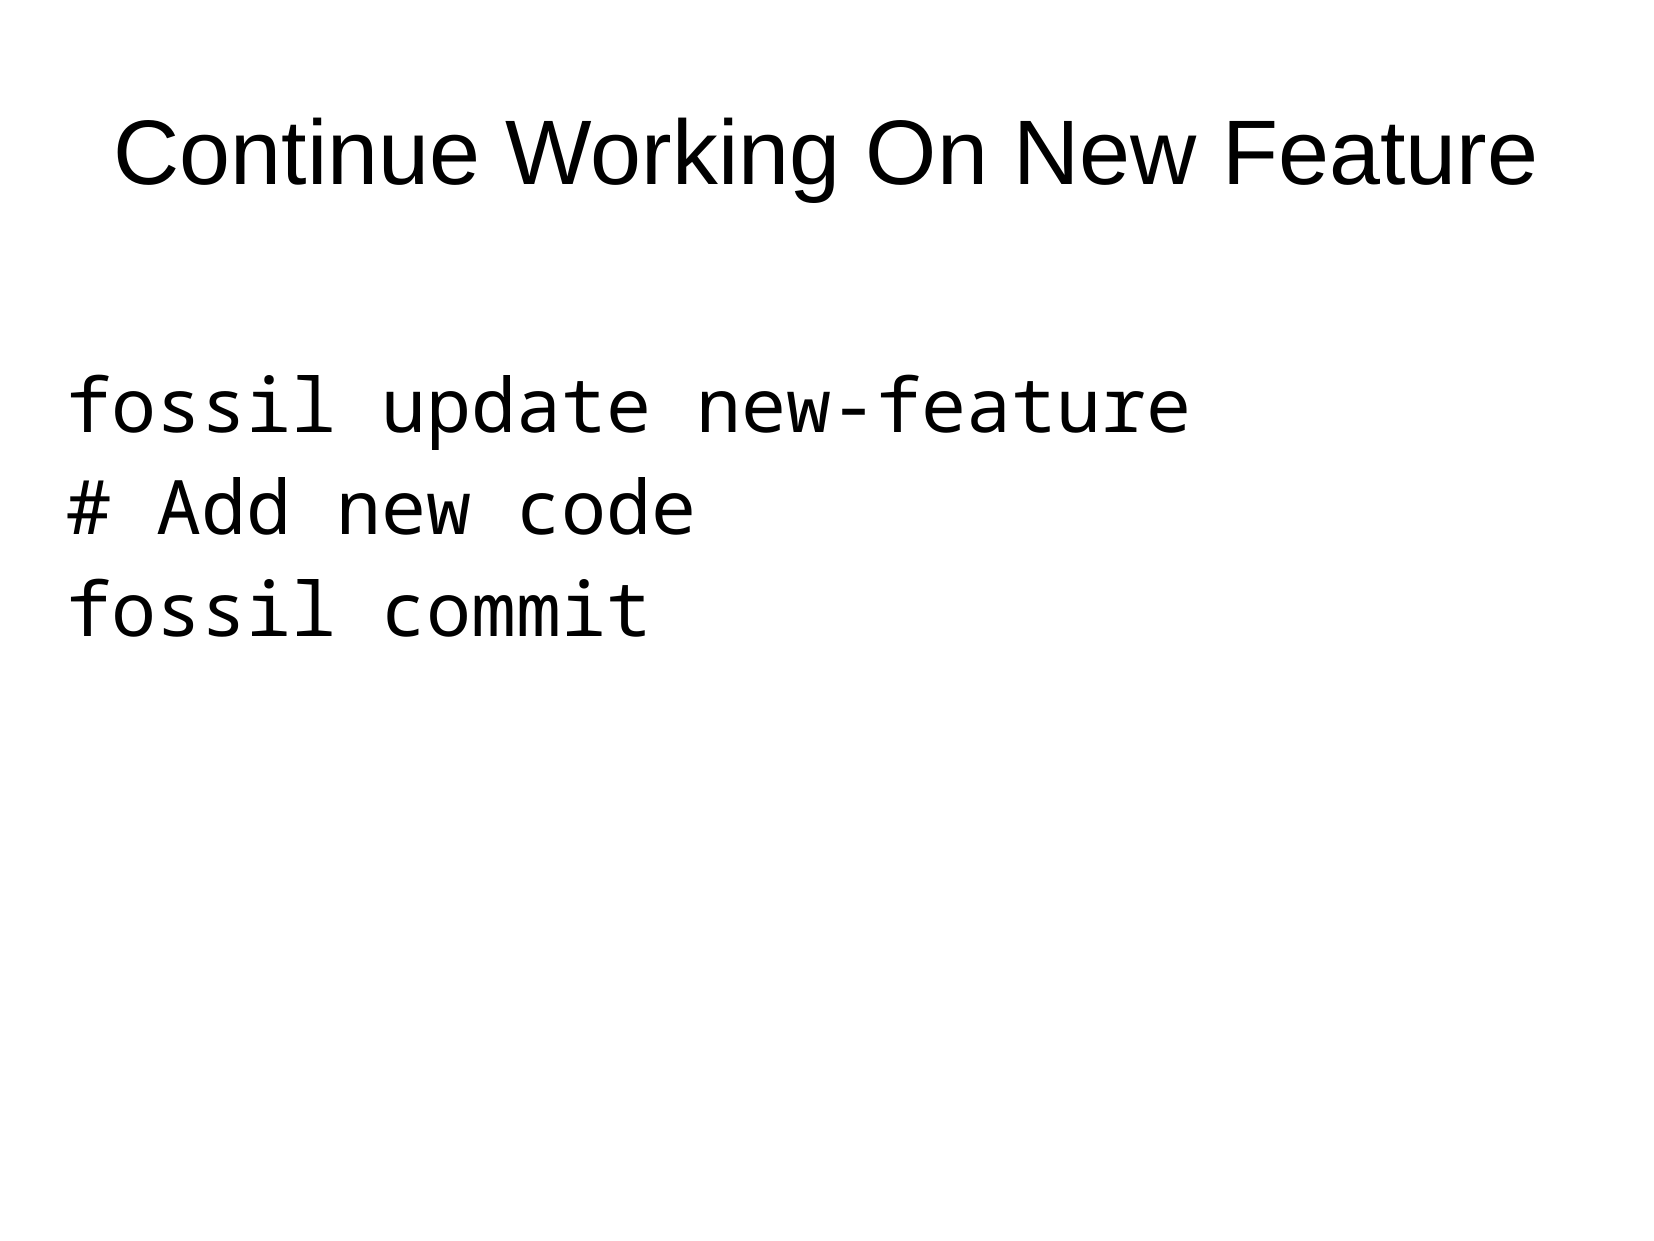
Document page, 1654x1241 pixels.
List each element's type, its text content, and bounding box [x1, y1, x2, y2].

text_box fossil update new-feature # Add new code fossil commit [51, 344, 1194, 607]
title Continue Working On New Feature [82, 49, 1571, 257]
